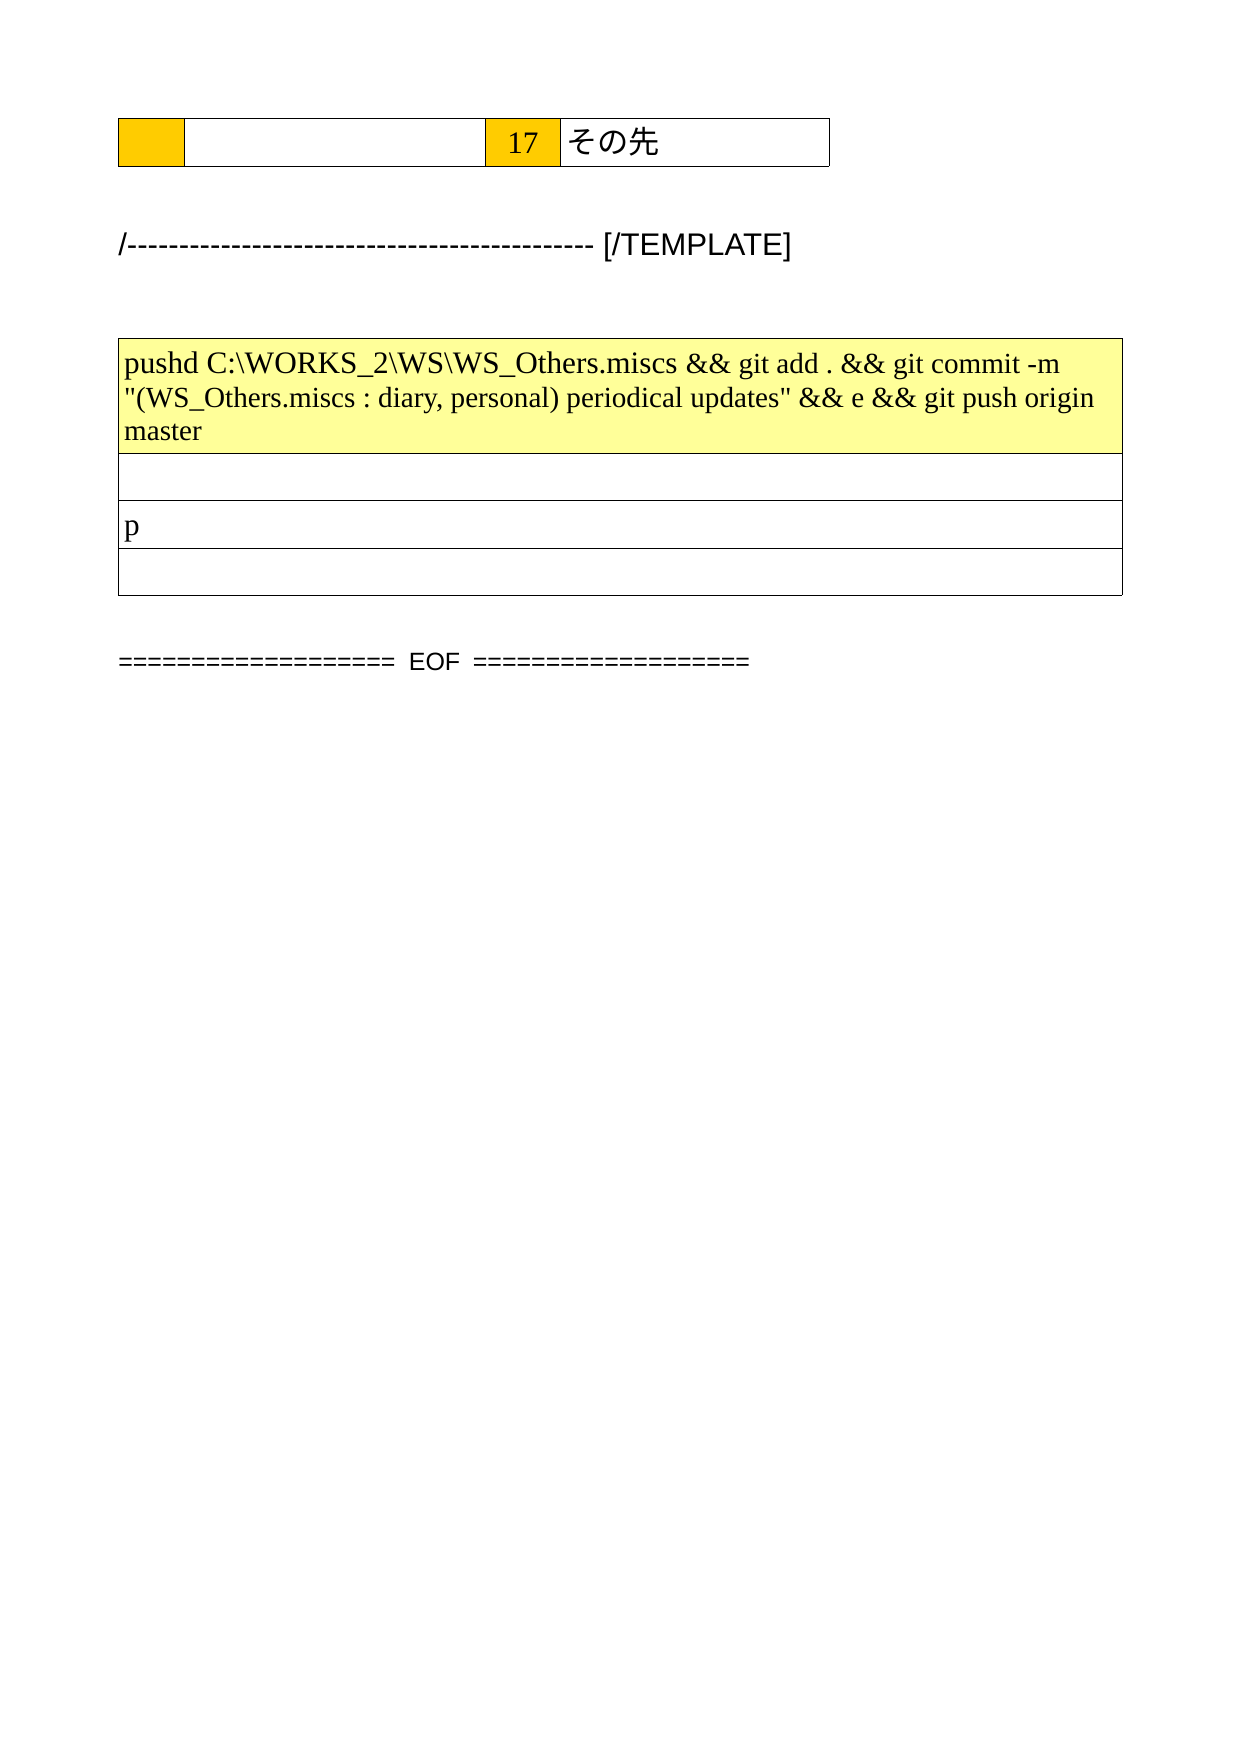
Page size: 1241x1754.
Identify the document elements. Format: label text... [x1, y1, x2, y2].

table_cell p [119, 501, 1122, 548]
table_cell [185, 119, 485, 166]
table_cell [119, 454, 1122, 500]
table_header pushd C:\WORKS_2\WS\WS_Others.miscs && git add . && git commit -m "(WS_Others.miscs : diary, personal) periodical updates" && e && git push origin master [119, 339, 1122, 453]
table_cell その先 [561, 119, 829, 166]
text =================== EOF =================== [118, 647, 1122, 676]
table_cell [119, 549, 1122, 595]
text /--------------------------------------------- [/TEMPLATE] [118, 226, 1122, 262]
table_cell [119, 119, 184, 166]
table_cell 17 [486, 119, 560, 166]
